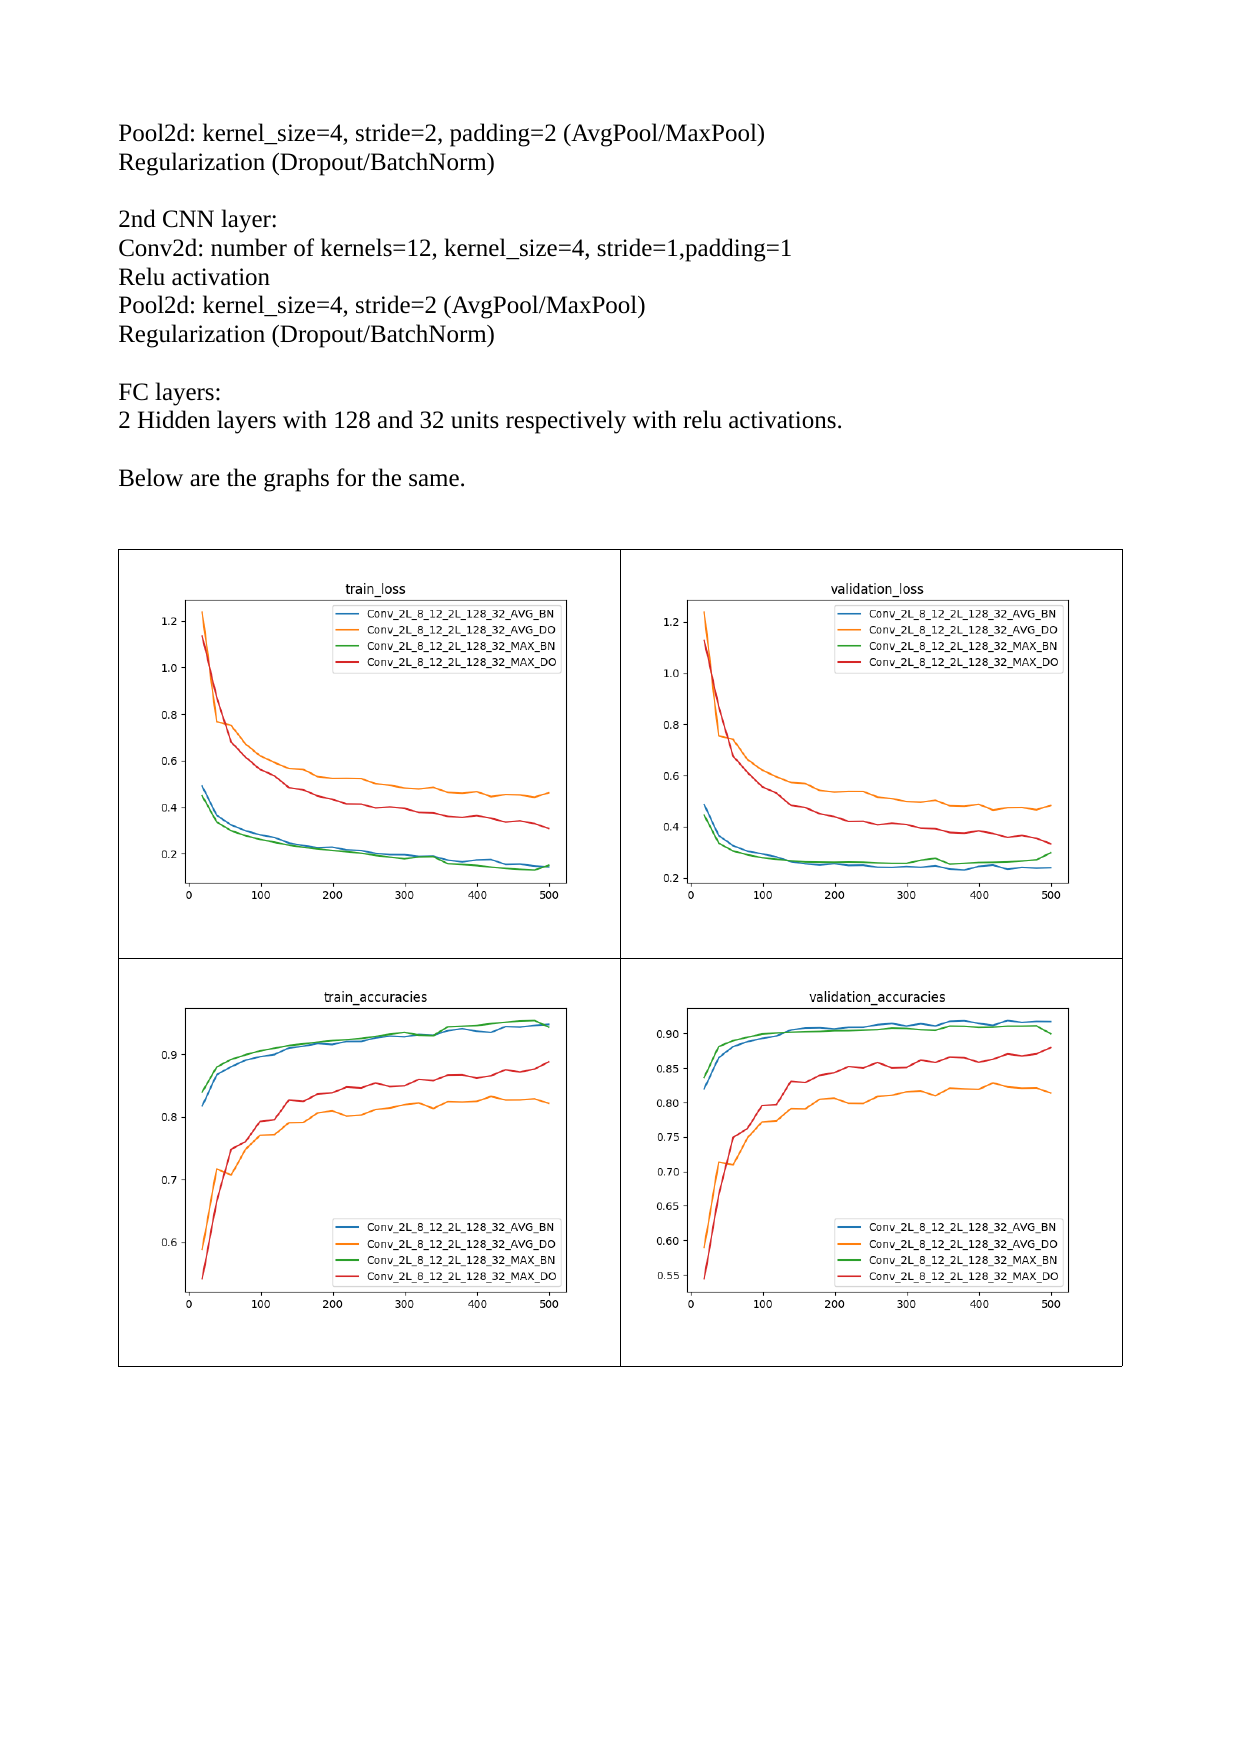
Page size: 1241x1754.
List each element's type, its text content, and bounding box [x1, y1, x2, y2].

text Regularization (Dropout/BatchNorm) [118, 319, 1122, 348]
text Relu activation [118, 262, 1122, 291]
text Below are the graphs for the same. [118, 463, 1122, 492]
table_header [621, 550, 1122, 957]
table_cell [119, 959, 620, 1366]
picture [123, 963, 615, 1332]
text FC layers: [118, 377, 1122, 406]
text 2 Hidden layers with 128 and 32 units respectively with relu activations. [118, 406, 1122, 434]
text Pool2d: kernel_size=4, stride=2 (AvgPool/MaxPool) [118, 291, 1122, 319]
text Regularization (Dropout/BatchNorm) [118, 147, 1122, 176]
table_header [119, 550, 620, 957]
text 2nd CNN layer: [118, 204, 1122, 233]
text Pool2d: kernel_size=4, stride=2, padding=2 (AvgPool/MaxPool) [118, 118, 1122, 147]
picture [123, 555, 615, 923]
table_cell [621, 959, 1122, 1366]
text Conv2d: number of kernels=12, kernel_size=4, stride=1,padding=1 [118, 233, 1122, 262]
picture [625, 963, 1117, 1332]
picture [625, 555, 1117, 923]
